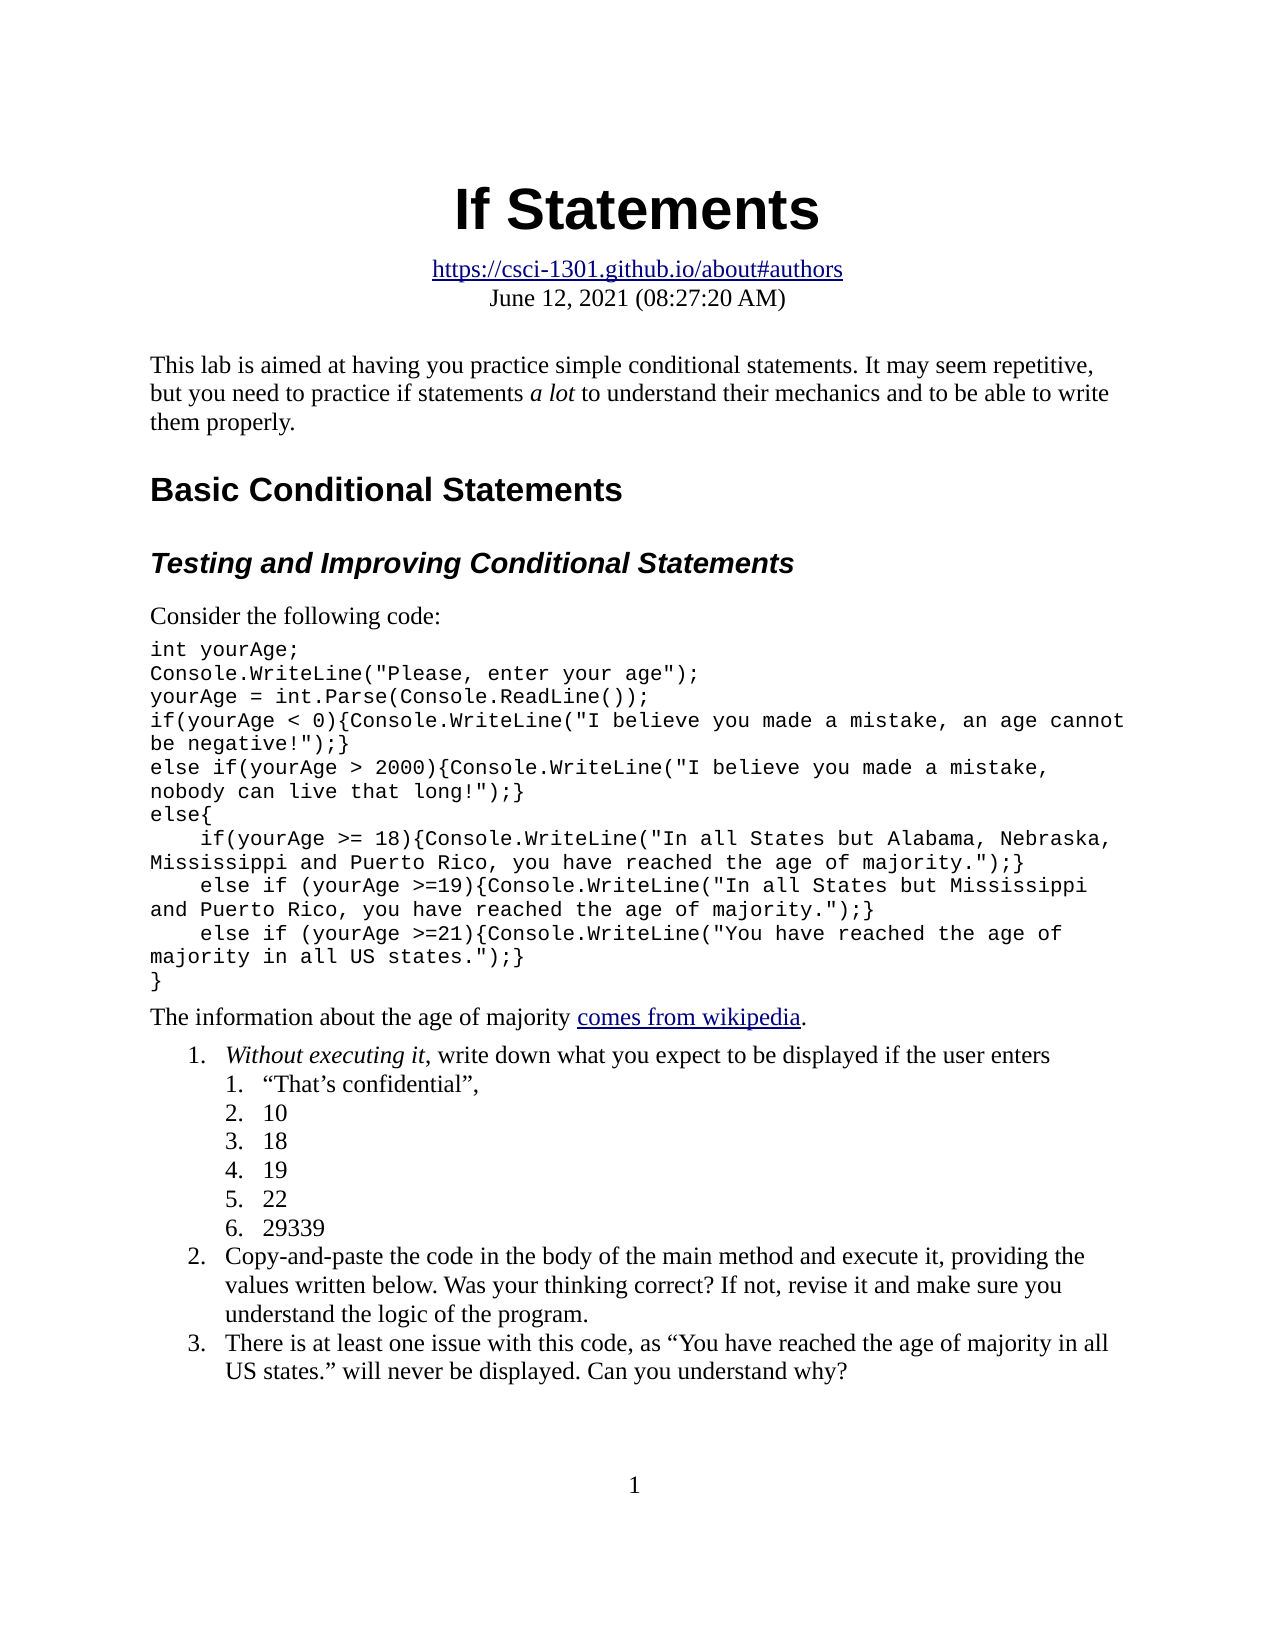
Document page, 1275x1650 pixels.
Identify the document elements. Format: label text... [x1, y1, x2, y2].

text yourAge = int.Parse(Console.ReadLine()); [150, 686, 1125, 710]
list “That’s confidential”, [225, 1069, 1125, 1098]
text Consider the following code: [150, 601, 1125, 630]
list Copy-and-paste the code in the body of the main method and execute it, providing the values written below. Was your thinking correct? If not, revise it and make sure you understand the logic of the program. [187, 1241, 1125, 1328]
list 19 [225, 1155, 1125, 1184]
text https://csci-1301.github.io/about#authors [150, 254, 1125, 283]
text June 12, 2021 (08:27:20 AM) [150, 283, 1125, 312]
text if(yourAge >= 18){Console.WriteLine("In all States but Alabama, Nebraska, Mississippi and Puerto Rico, you have reached the age of majority.");} [150, 828, 1125, 875]
text int yourAge; [150, 639, 1125, 662]
text else if (yourAge >=21){Console.WriteLine("You have reached the age of majority in all US states.");} [150, 923, 1125, 970]
subtitle Testing and Improving Conditional Statements [150, 546, 1125, 580]
text if(yourAge < 0){Console.WriteLine("I believe you made a mistake, an age cannot be negative!");} [150, 710, 1125, 757]
text else if(yourAge > 2000){Console.WriteLine("I believe you made a mistake, nobody can live that long!");} [150, 757, 1125, 804]
text } [150, 970, 1125, 993]
text This lab is aimed at having you practice simple conditional statements. It may seem repetitive, but you need to practice if statements a lot to understand their mechanics and to be able to write them properly. [150, 350, 1125, 436]
list 22 [225, 1184, 1125, 1213]
list Without executing it, write down what you expect to be displayed if the user enters [187, 1040, 1125, 1069]
list There is at least one issue with this code, as “You have reached the age of majority in all US states.” will never be displayed. Can you understand why? [187, 1328, 1125, 1385]
subtitle Basic Conditional Statements [150, 470, 1125, 509]
text The information about the age of majority comes from wikipedia. [150, 1002, 1125, 1031]
list 10 [225, 1098, 1125, 1126]
text else{ [150, 804, 1125, 828]
list 29339 [225, 1213, 1125, 1241]
list 18 [225, 1126, 1125, 1155]
text else if (yourAge >=19){Console.WriteLine("In all States but Mississippi and Puerto Rico, you have reached the age of majority.");} [150, 875, 1125, 923]
title If Statements [150, 175, 1125, 242]
text Console.WriteLine("Please, enter your age"); [150, 662, 1125, 686]
